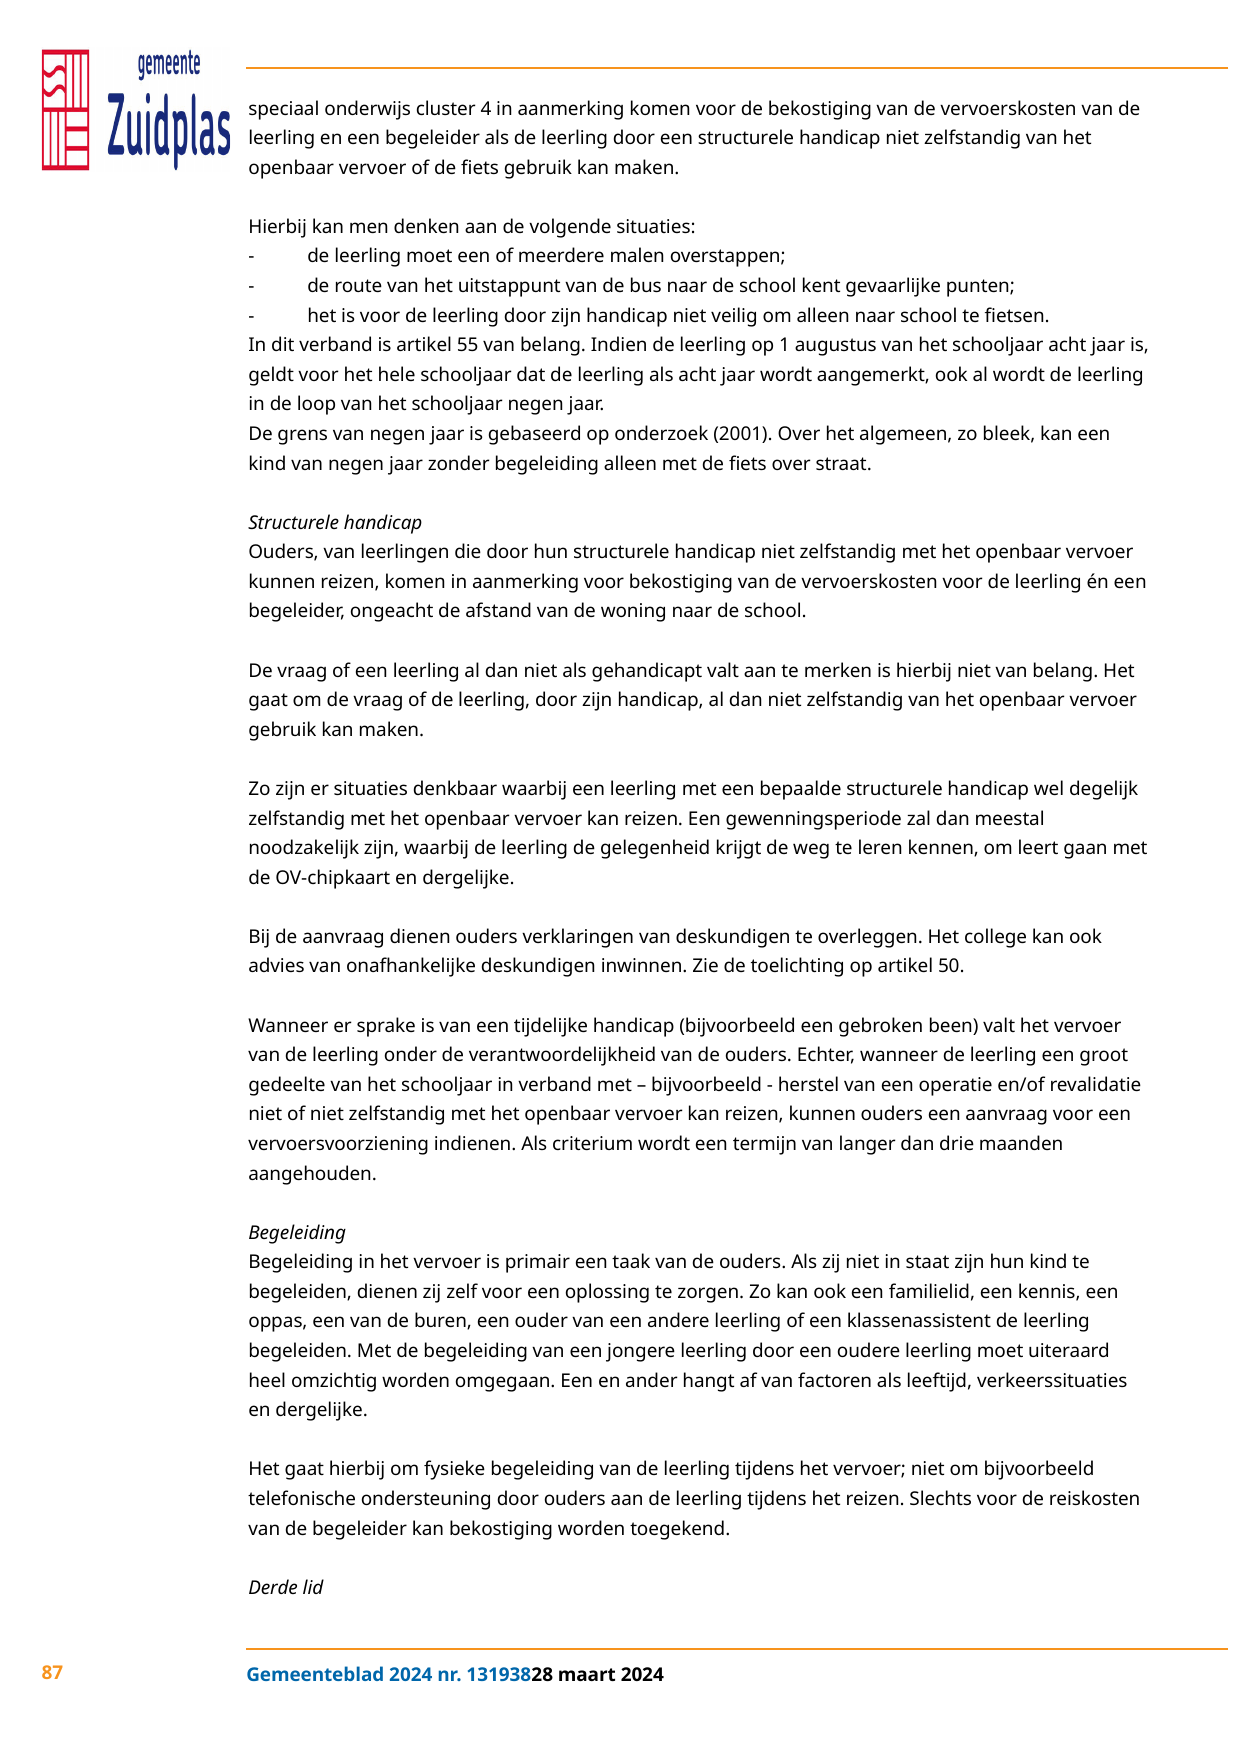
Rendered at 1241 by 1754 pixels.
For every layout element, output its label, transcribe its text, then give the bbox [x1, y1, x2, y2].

list het is voor de leerling door zijn handicap niet veilig om alleen naar school te fietsen. [248, 302, 1152, 328]
text Begeleiding [248, 1219, 1152, 1245]
text Het gaat hierbij om fysieke begeleiding van de leerling tijdens het vervoer; niet om bijvoorbeeld telefonische ondersteuning door ouders aan de leerling tijdens het reizen. Slechts voor de reiskosten van de begeleider kan bekostiging worden toegekend. [248, 1456, 1152, 1541]
text Bij de aanvraag dienen ouders verklaringen van deskundigen te overleggen. Het college kan ook advies van onafhankelijke deskundigen inwinnen. Zie de toelichting op artikel 50. [248, 923, 1152, 978]
list de route van het uitstappunt van de bus naar de school kent gevaarlijke punten; [248, 272, 1152, 298]
text Structurele handicap [248, 509, 1152, 535]
text Zo zijn er situaties denkbaar waarbij een leerling met een bepaalde structurele handicap wel degelijk zelfstandig met het openbaar vervoer kan reizen. Een gewenningsperiode zal dan meestal noodzakelijk zijn, waarbij de leerling de gelegenheid krijgt de weg te leren kennen, om leert gaan met de OV-chipkaart en dergelijke. [248, 775, 1152, 890]
text Hierbij kan men denken aan de volgende situaties: [248, 213, 1152, 239]
text Begeleiding in het vervoer is primair een taak van de ouders. Als zij niet in staat zijn hun kind te begeleiden, dienen zij zelf voor een oplossing te zorgen. Zo kan ook een familielid, een kennis, een oppas, een van de buren, een ouder van een andere leerling of een klassenassistent de leerling begeleiden. Met de begeleiding van een jongere leerling door een oudere leerling moet uiteraard heel omzichtig worden omgegaan. Een en ander hangt af van factoren als leeftijd, verkeerssituaties en dergelijke. [248, 1248, 1152, 1422]
list de leerling moet een of meerdere malen overstappen; [248, 243, 1152, 268]
picture [41, 47, 231, 172]
text Ouders, van leerlingen die door hun structurele handicap niet zelfstandig met het openbaar vervoer kunnen reizen, komen in aanmerking voor bekostiging van de vervoerskosten voor de leerling én een begeleider, ongeacht de afstand van de woning naar de school. [248, 538, 1152, 623]
text Wanneer er sprake is van een tijdelijke handicap (bijvoorbeeld een gebroken been) valt het vervoer van de leerling onder de verantwoordelijkheid van de ouders. Echter, wanneer de leerling een groot gedeelte van het schooljaar in verband met – bijvoorbeeld - herstel van een operatie en/of revalidatie niet of niet zelfstandig met het openbaar vervoer kan reizen, kunnen ouders een aanvraag voor een vervoersvoorziening indienen. Als criterium wordt een termijn van langer dan drie maanden aangehouden. [248, 1012, 1152, 1186]
text De vraag of een leerling al dan niet als gehandicapt valt aan te merken is hierbij niet van belang. Het gaat om de vraag of de leerling, door zijn handicap, al dan niet zelfstandig van het openbaar vervoer gebruik kan maken. [248, 657, 1152, 742]
text speciaal onderwijs cluster 4 in aanmerking komen voor de bekostiging van de vervoerskosten van de leerling en een begeleider als de leerling door een structurele handicap niet zelfstandig van het openbaar vervoer of de fiets gebruik kan maken. [248, 95, 1152, 180]
text In dit verband is artikel 55 van belang. Indien de leerling op 1 augustus van het schooljaar acht jaar is, geldt voor het hele schooljaar dat de leerling als acht jaar wordt aangemerkt, ook al wordt de leerling in de loop van het schooljaar negen jaar. [248, 331, 1152, 416]
text Derde lid [248, 1574, 1152, 1600]
text De grens van negen jaar is gebaseerd op onderzoek (2001). Over het algemeen, zo bleek, kan een kind van negen jaar zonder begeleiding alleen met de fiets over straat. [248, 420, 1152, 476]
